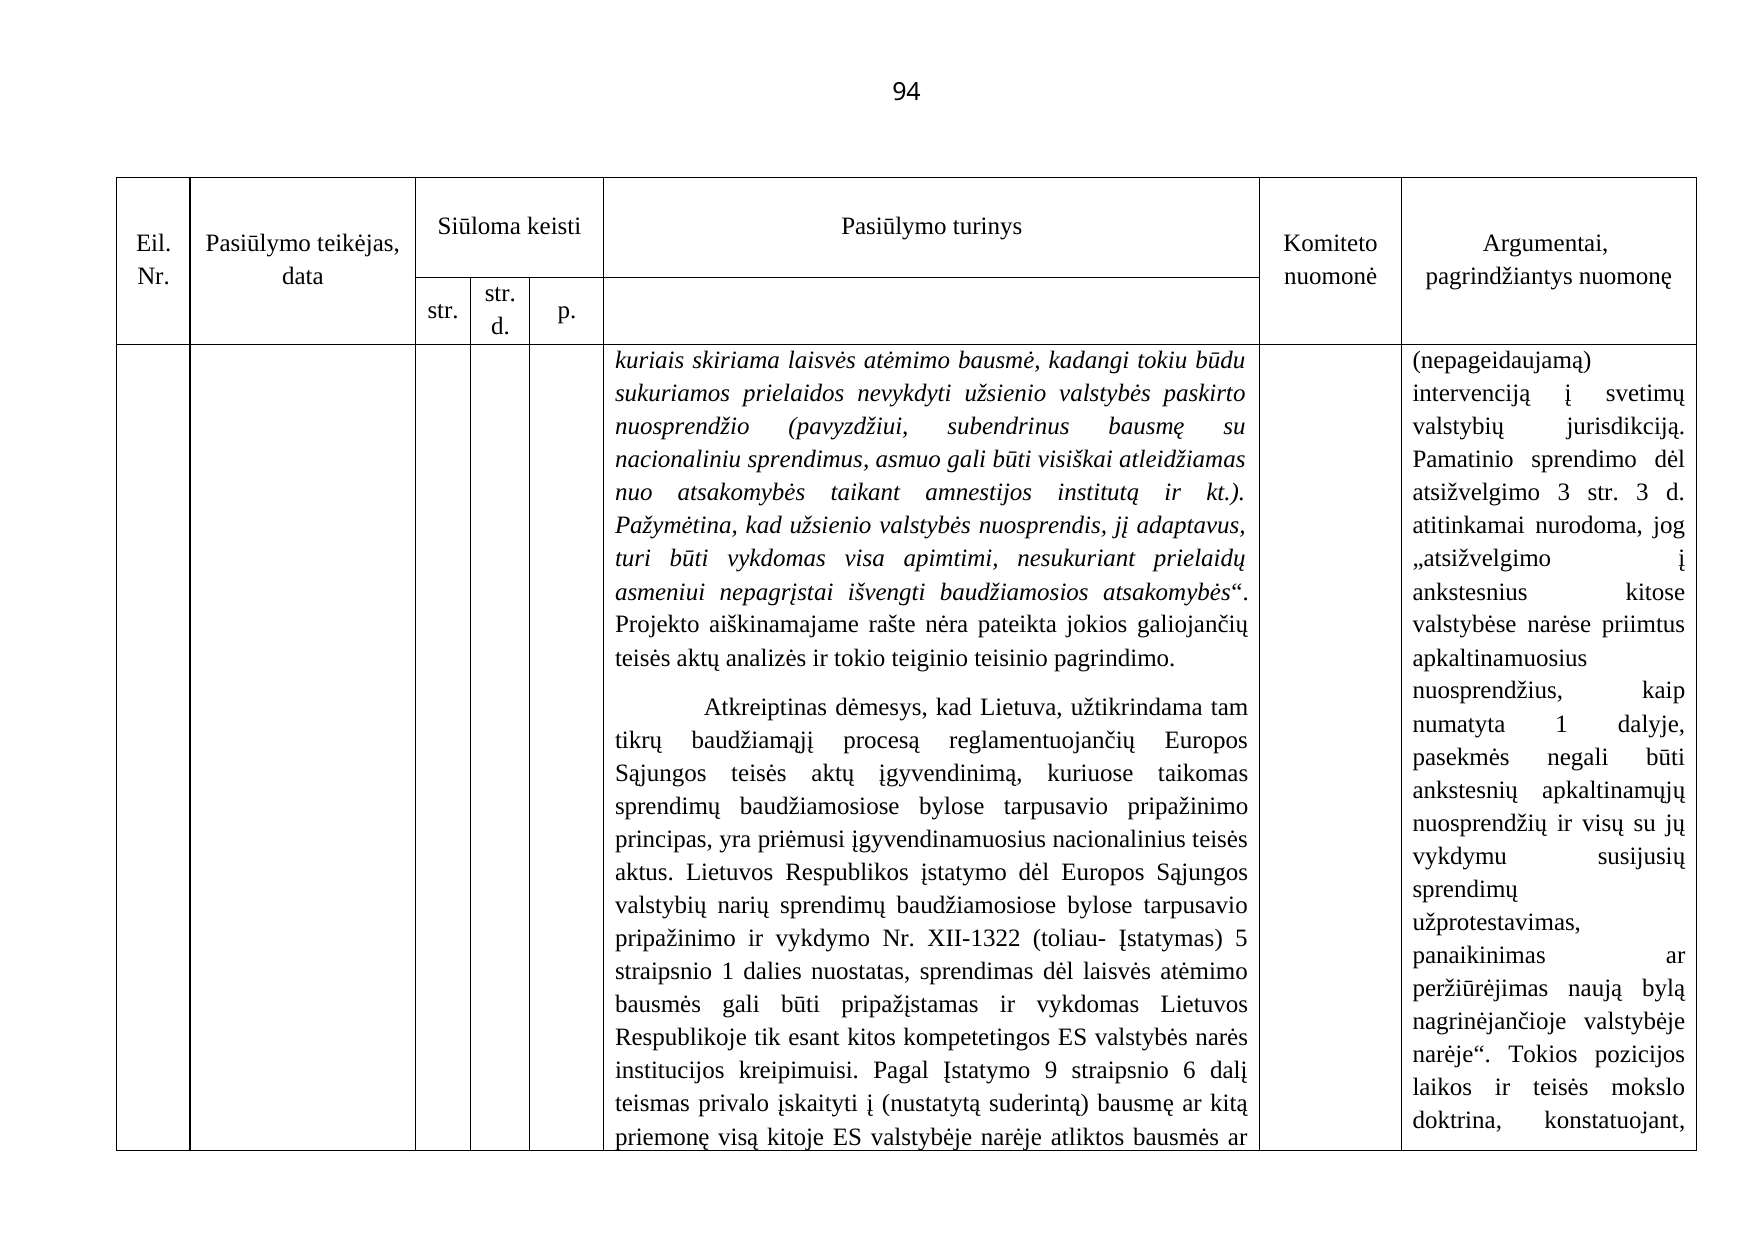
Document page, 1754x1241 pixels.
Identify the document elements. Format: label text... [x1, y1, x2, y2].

table_cell [530, 345, 603, 1150]
table_cell [191, 345, 415, 1150]
table_header Pasiūlymo turinys [604, 178, 1259, 277]
table_header Argumentai, pagrindžiantys nuomonę [1402, 178, 1696, 344]
table_header Siūloma keisti [416, 178, 603, 277]
table_cell [1260, 345, 1401, 1150]
table_cell p. [530, 278, 603, 344]
table_header Komiteto nuomonė [1260, 178, 1401, 344]
table_cell str. [416, 278, 470, 344]
table_cell [471, 345, 529, 1150]
table_cell (nepageidaujamą) intervenciją į svetimų valstybių jurisdikciją. Pamatinio sprendimo dėl atsižvelgimo 3 str. 3 d. atitinkamai nurodoma, jog „atsižvelgimo į ankstesnius kitose valstybėse narėse priimtus apkaltinamuosius nuosprendžius, kaip numatyta 1 dalyje, pasekmės negali būti ankstesnių apkaltinamųjų nuosprendžių ir visų su jų vykdymu susijusių sprendimų užprotestavimas, panaikinimas ar peržiūrėjimas naują bylą nagrinėjančioje valstybėje narėje“. Tokios pozicijos laikos ir teisės mokslo doktrina, konstatuojant, [1402, 345, 1696, 1150]
table_header Eil. Nr. [117, 178, 189, 344]
table_header Pasiūlymo teikėjas, data [191, 178, 415, 344]
table_cell [416, 345, 470, 1150]
table_cell kuriais skiriama laisvės atėmimo bausmė, kadangi tokiu būdu sukuriamos prielaidos nevykdyti užsienio valstybės paskirto nuosprendžio (pavyzdžiui, subendrinus bausmę su nacionaliniu sprendimus, asmuo gali būti visiškai atleidžiamas nuo atsakomybės taikant amnestijos institutą ir kt.). Pažymėtina, kad užsienio valstybės nuosprendis, jį adaptavus, turi būti vykdomas visa apimtimi, nesukuriant prielaidų asmeniui nepagrįstai išvengti baudžiamosios atsakomybės“. Projekto aiškinamajame rašte nėra pateikta jokios galiojančių teisės aktų analizės ir tokio teiginio teisinio pagrindimo. Atkreiptinas dėmesys, kad Lietuva, užtikrindama tam tikrų baudžiamąjį procesą reglamentuojančių Europos Sąjungos teisės aktų įgyvendinimą, kuriuose taikomas sprendimų baudžiamosiose bylose tarpusavio pripažinimo principas, yra priėmusi įgyvendinamuosius nacionalinius teisės aktus. Lietuvos Respublikos įstatymo dėl Europos Sąjungos valstybių narių sprendimų baudžiamosiose bylose tarpusavio pripažinimo ir vykdymo Nr. XII-1322 (toliau- Įstatymas) 5 straipsnio 1 dalies nuostatas, sprendimas dėl laisvės atėmimo bausmės gali būti pripažįstamas ir vykdomas Lietuvos Respublikoje tik esant kitos kompetetingos ES valstybės narės institucijos kreipimuisi. Pagal Įstatymo 9 straipsnio 6 dalį teismas privalo įskaityti į (nustatytą suderintą) bausmę ar kitą priemonę visą kitoje ES valstybėje narėje atliktos bausmės ar [604, 345, 1259, 1150]
table_cell [604, 278, 1259, 344]
table_cell str. d. [471, 278, 529, 344]
table_cell [117, 345, 189, 1150]
